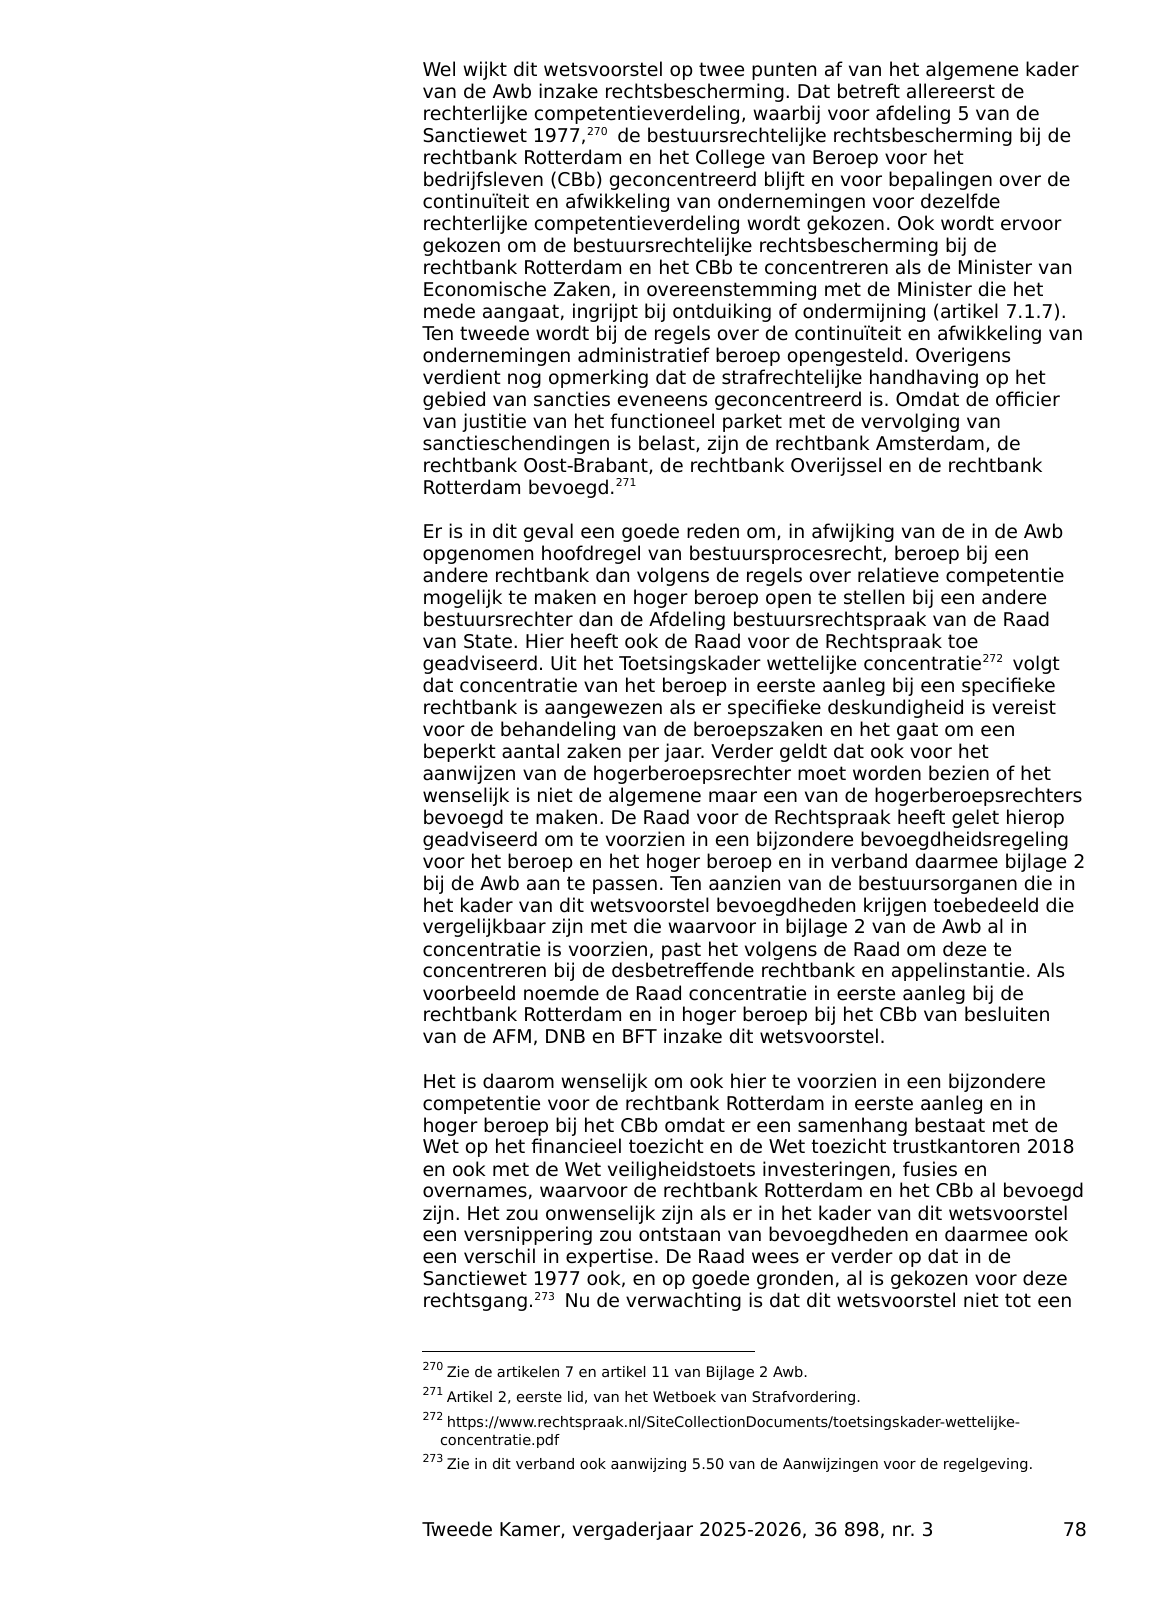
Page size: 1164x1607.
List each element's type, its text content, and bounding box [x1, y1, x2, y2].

text Artikel 2, eerste lid, van het Wetboek van Strafvordering. [422, 1385, 1087, 1407]
text https://www.rechtspraak.nl/SiteCollectionDocuments/toetsingskader-wettelijke-concentratie.pdf [422, 1410, 1087, 1449]
text Wel wijkt dit wetsvoorstel op twee punten af van het algemene kader van de Awb inzake rechtsbescherming. Dat betreft allereerst de rechterlijke competentieverdeling, waarbij voor afdeling 5 van de Sanctiewet 1977, de bestuursrechtelijke rechtsbescherming bij de rechtbank Rotterdam en het College van Beroep voor het bedrijfsleven (CBb) geconcentreerd blijft en voor bepalingen over de continuïteit en afwikkeling van ondernemingen voor dezelfde rechterlijke competentieverdeling wordt gekozen. Ook wordt ervoor gekozen om de bestuursrechtelijke rechtsbescherming bij de rechtbank Rotterdam en het CBb te concentreren als de Minister van Economische Zaken, in overeenstemming met de Minister die het mede aangaat, ingrijpt bij ontduiking of ondermijning (artikel 7.1.7). Ten tweede wordt bij de regels over de continuïteit en afwikkeling van ondernemingen administratief beroep opengesteld. Overigens verdient nog opmerking dat de strafrechtelijke handhaving op het gebied van sancties eveneens geconcentreerd is. Omdat de officier van justitie van het functioneel parket met de vervolging van sanctieschendingen is belast, zijn de rechtbank Amsterdam, de rechtbank Oost-Brabant, de rechtbank Overijssel en de rechtbank Rotterdam bevoegd. [422, 59, 1087, 499]
text Zie de artikelen 7 en artikel 11 van Bijlage 2 Awb. [422, 1360, 1087, 1382]
text Zie in dit verband ook aanwijzing 5.50 van de Aanwijzingen voor de regelgeving. [422, 1452, 1087, 1474]
text Er is in dit geval een goede reden om, in afwijking van de in de Awb opgenomen hoofdregel van bestuursprocesrecht, beroep bij een andere rechtbank dan volgens de regels over relatieve competentie mogelijk te maken en hoger beroep open te stellen bij een andere bestuursrechter dan de Afdeling bestuursrechtspraak van de Raad van State. Hier heeft ook de Raad voor de Rechtspraak toe geadviseerd. Uit het Toetsingskader wettelijke concentratie volgt dat concentratie van het beroep in eerste aanleg bij een specifieke rechtbank is aangewezen als er specifieke deskundigheid is vereist voor de behandeling van de beroepszaken en het gaat om een beperkt aantal zaken per jaar. Verder geldt dat ook voor het aanwijzen van de hogerberoepsrechter moet worden bezien of het wenselijk is niet de algemene maar een van de hogerberoepsrechters bevoegd te maken. De Raad voor de Rechtspraak heeft gelet hierop geadviseerd om te voorzien in een bijzondere bevoegdheidsregeling voor het beroep en het hoger beroep en in verband daarmee bijlage 2 bij de Awb aan te passen. Ten aanzien van de bestuursorganen die in het kader van dit wetsvoorstel bevoegdheden krijgen toebedeeld die vergelijkbaar zijn met die waarvoor in bijlage 2 van de Awb al in concentratie is voorzien, past het volgens de Raad om deze te concentreren bij de desbetreffende rechtbank en appelinstantie. Als voorbeeld noemde de Raad concentratie in eerste aanleg bij de rechtbank Rotterdam en in hoger beroep bij het CBb van besluiten van de AFM, DNB en BFT inzake dit wetsvoorstel. [422, 521, 1087, 1048]
text Het is daarom wenselijk om ook hier te voorzien in een bijzondere competentie voor de rechtbank Rotterdam in eerste aanleg en in hoger beroep bij het CBb omdat er een samenhang bestaat met de Wet op het financieel toezicht en de Wet toezicht trustkantoren 2018 en ook met de Wet veiligheidstoets investeringen, fusies en overnames, waarvoor de rechtbank Rotterdam en het CBb al bevoegd zijn. Het zou onwenselijk zijn als er in het kader van dit wetsvoorstel een versnippering zou ontstaan van bevoegdheden en daarmee ook een verschil in expertise. De Raad wees er verder op dat in de Sanctiewet 1977 ook, en op goede gronden, al is gekozen voor deze rechtsgang. Nu de verwachting is dat dit wetsvoorstel niet tot een [422, 1071, 1087, 1312]
